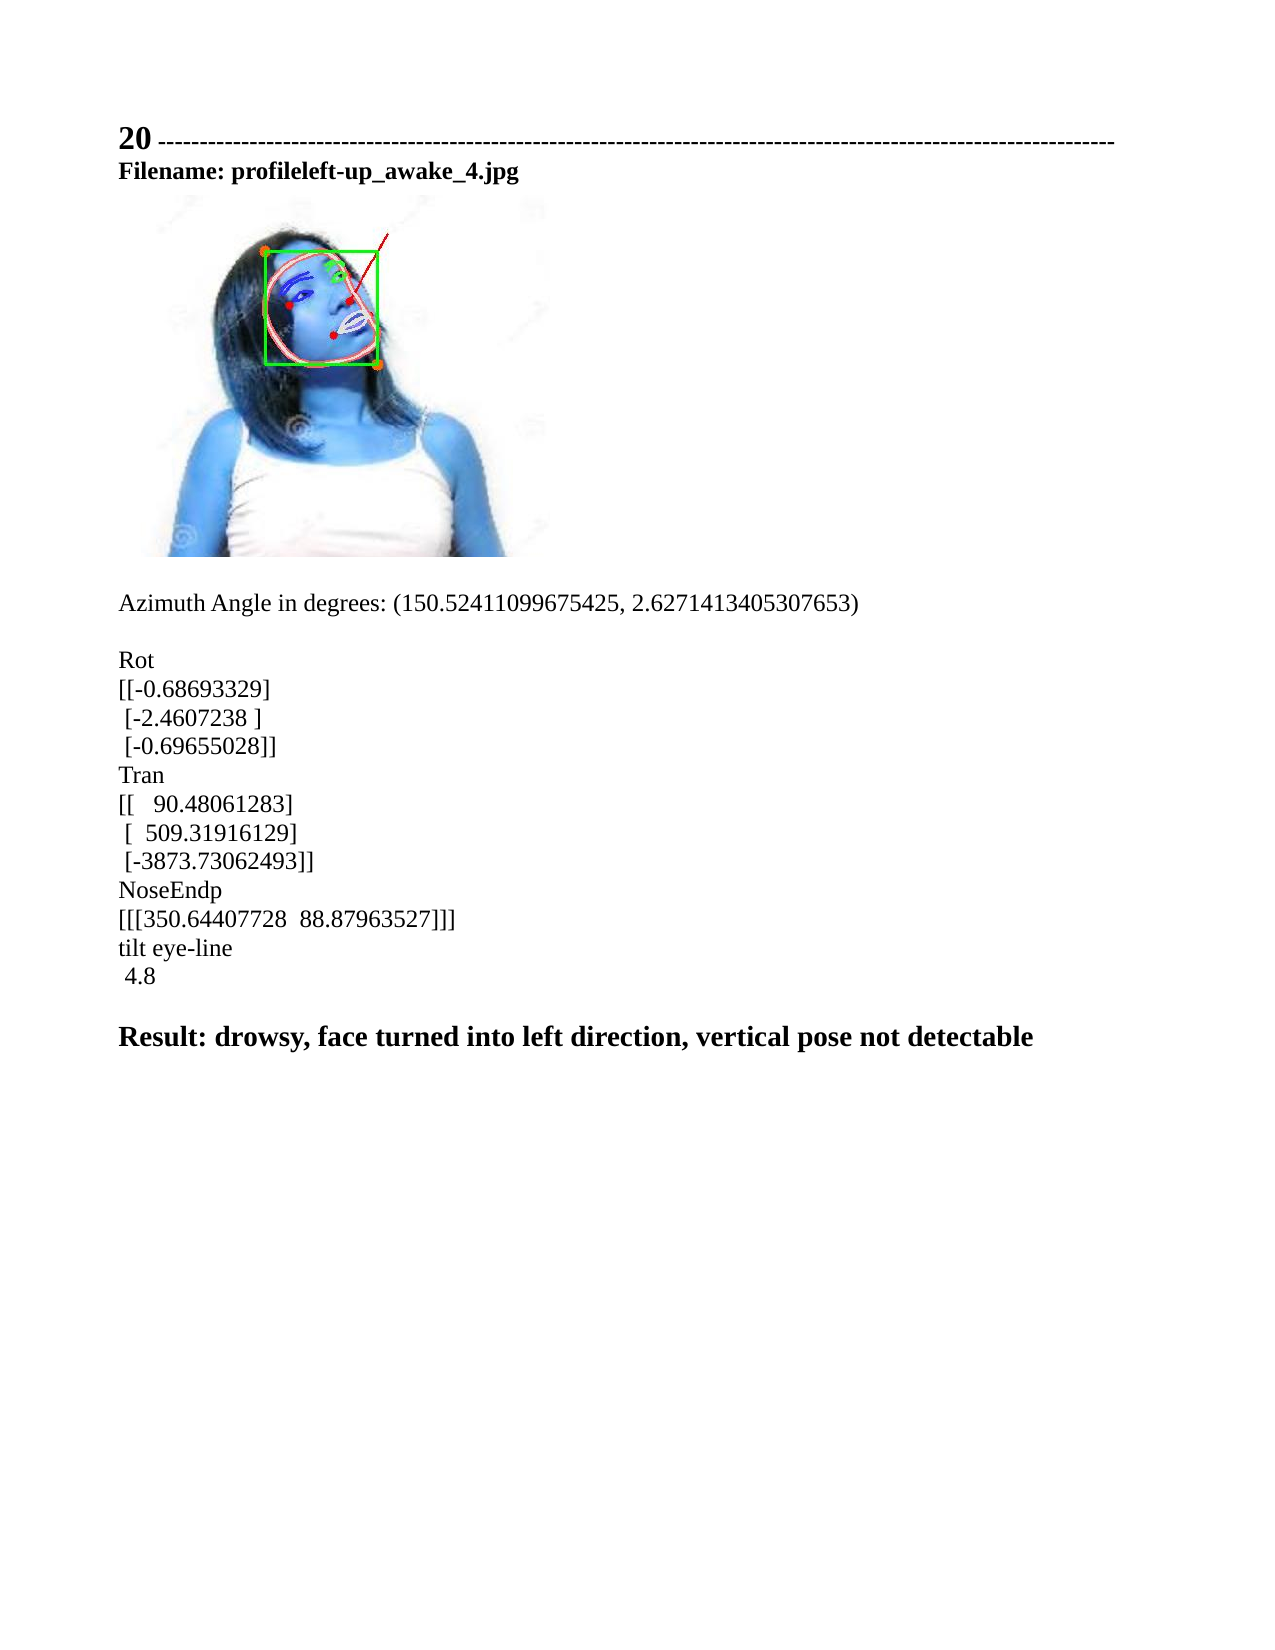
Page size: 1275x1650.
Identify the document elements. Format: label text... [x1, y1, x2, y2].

text 4.8 [118, 961, 1157, 990]
text NoseEndp [118, 875, 1157, 904]
picture [111, 195, 550, 557]
text Tran [118, 760, 1157, 789]
text 20 ------------------------------------------------------------------------------------------------------------------- [118, 118, 1157, 156]
text Rot [118, 645, 1157, 674]
text [[ 90.48061283] [118, 789, 1157, 818]
text [-3873.73062493]] [118, 846, 1157, 875]
text [[[350.64407728 88.87963527]]] [118, 904, 1157, 933]
text Filename: profileleft-up_awake_4.jpg [118, 156, 1157, 185]
text [-0.69655028]] [118, 731, 1157, 760]
text Result: drowsy, face turned into left direction, vertical pose not detectable [118, 1019, 1157, 1052]
text [-2.4607238 ] [118, 703, 1157, 731]
text [[-0.68693329] [118, 674, 1157, 703]
text [ 509.31916129] [118, 818, 1157, 846]
text Azimuth Angle in degrees: (150.52411099675425, 2.6271413405307653) [118, 588, 1157, 616]
text tilt eye-line [118, 933, 1157, 961]
